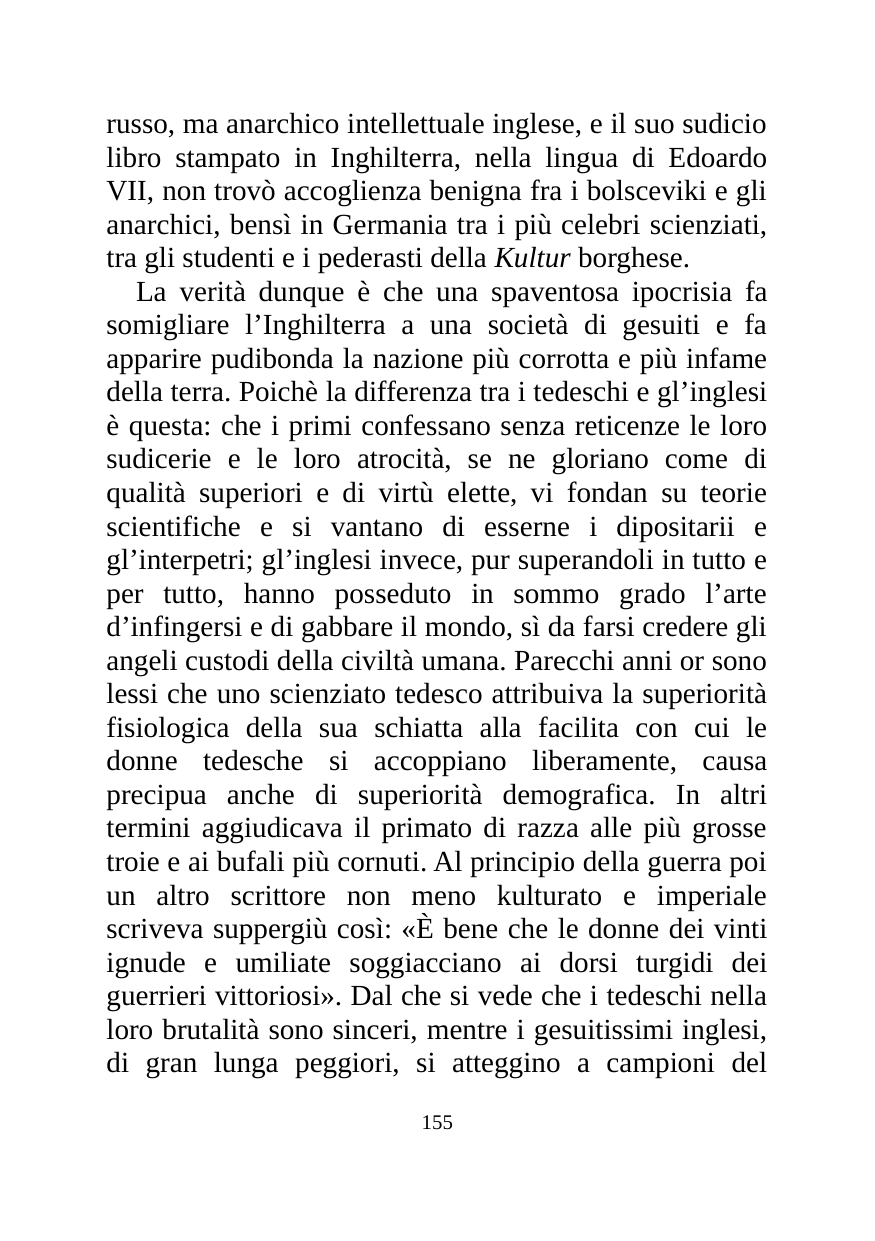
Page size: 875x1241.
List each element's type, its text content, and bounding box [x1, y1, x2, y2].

text russo, ma anarchico intellettuale inglese, e il suo sudicio libro stampato in Inghilterra, nella lingua di Edoardo VII, non trovò accoglienza benigna fra i bolsceviki e gli anarchici, bensì in Germania tra i più celebri scienziati, tra gli studenti e i pederasti della Kultur borghese. [106, 106, 768, 274]
text La verità dunque è che una spaventosa ipocrisia fa somigliare l’Inghilterra a una società di gesuiti e fa apparire pudibonda la nazione più corrotta e più infame della terra. Poichè la differenza tra i tedeschi e gl’inglesi è questa: che i primi confessano senza reticenze le loro sudicerie e le loro atrocità, se ne gloriano come di qualità superiori e di virtù elette, vi fondan su teorie scientifiche e si vantano di esserne i dipositarii e gl’interpetri; gl’inglesi invece, pur superandoli in tutto e per tutto, hanno posseduto in sommo grado l’arte d’infingersi e di gabbare il mondo, sì da farsi credere gli angeli custodi della civiltà umana. Parecchi anni or sono lessi che uno scienziato tedesco attribuiva la superiorità fisiologica della sua schiatta alla facilita con cui le donne tedesche si accoppiano liberamente, causa precipua anche di superiorità demografica. In altri termini aggiudicava il primato di razza alle più grosse troie e ai bufali più cornuti. Al principio della guerra poi un altro scrittore non meno kulturato e imperiale scriveva suppergiù così: «È bene che le donne dei vinti ignude e umiliate soggiacciano ai dorsi turgidi dei guerrieri vittoriosi». Dal che si vede che i tedeschi nella loro brutalità sono sinceri, mentre i gesuitissimi inglesi, di gran lunga peggiori, si atteggino a campioni del [106, 274, 768, 1079]
